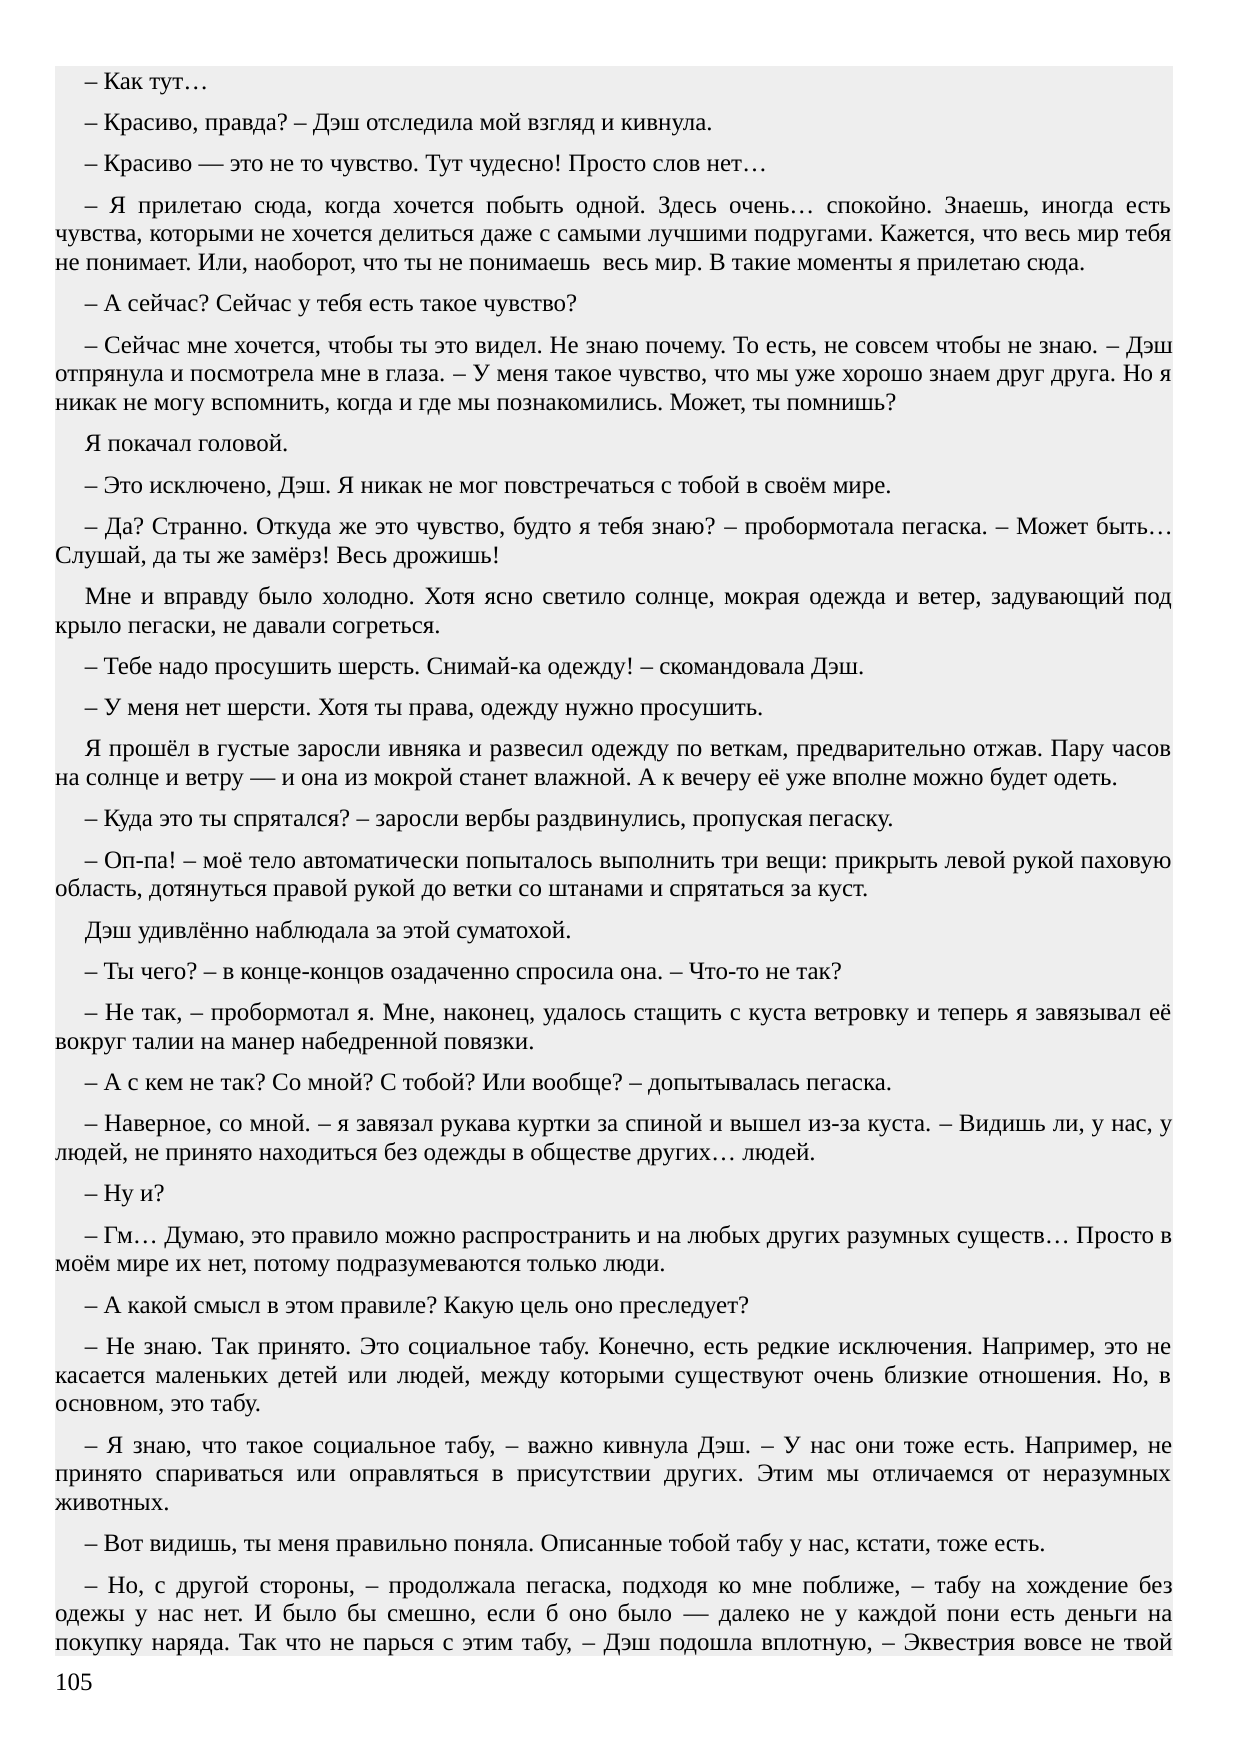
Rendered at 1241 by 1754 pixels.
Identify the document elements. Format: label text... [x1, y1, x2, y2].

text Дэш удивлённо наблюдала за этой суматохой. [55, 915, 1173, 943]
text – Оп-па! – моё тело автоматически попыталось выполнить три вещи: прикрыть левой рукой паховую область, дотянуться правой рукой до ветки со штанами и спрятаться за куст. [55, 845, 1173, 902]
text – А с кем не так? Со мной? С тобой? Или вообще? – допытывалась пегаска. [55, 1067, 1173, 1096]
text Мне и вправду было холодно. Хотя ясно светило солнце, мокрая одежда и ветер, задувающий под крыло пегаски, не давали согреться. [55, 581, 1173, 638]
text – У меня нет шерсти. Хотя ты права, одежду нужно просушить. [55, 692, 1173, 721]
text Я прошёл в густые заросли ивняка и развесил одежду по веткам, предварительно отжав. Пару часов на солнце и ветру — и она из мокрой станет влажной. А к вечеру её уже вполне можно будет одеть. [55, 733, 1173, 791]
text – Ну и? [55, 1178, 1173, 1207]
text – Как тут… [55, 66, 1173, 95]
text – А какой смысл в этом правиле? Какую цель оно преследует? [55, 1290, 1173, 1318]
text – Красиво — это не то чувство. Тут чудесно! Просто слов нет… [55, 148, 1173, 177]
text – Ты чего? – в конце-концов озадаченно спросила она. – Что-то не так? [55, 956, 1173, 985]
text – Наверное, со мной. – я завязал рукава куртки за спиной и вышел из-за куста. – Видишь ли, у нас, у людей, не принято находиться без одежды в обществе других… людей. [55, 1108, 1173, 1166]
text – Гм… Думаю, это правило можно распространить и на любых других разумных существ… Просто в моём мире их нет, потому подразумеваются только люди. [55, 1220, 1173, 1277]
text – Не знаю. Так принято. Это социальное табу. Конечно, есть редкие исключения. Например, это не касается маленьких детей или людей, между которыми существуют очень близкие отношения. Но, в основном, это табу. [55, 1331, 1173, 1417]
text – Но, с другой стороны, – продолжала пегаска, подходя ко мне поближе, – табу на хождение без одежы у нас нет. И было бы смешно, если б оно было — далеко не у каждой пони есть деньги на покупку наряда. Так что не парься с этим табу, – Дэш подошла вплотную, – Эквестрия вовсе не твой [55, 1570, 1173, 1656]
text – Не так, – пробормотал я. Мне, наконец, удалось стащить с куста ветровку и теперь я завязывал её вокруг талии на манер набедренной повязки. [55, 997, 1173, 1055]
text – Тебе надо просушить шерсть. Снимай-ка одежду! – скомандовала Дэш. [55, 651, 1173, 680]
text – Да? Странно. Откуда же это чувство, будто я тебя знаю? – пробормотала пегаска. – Может быть… Слушай, да ты же замёрз! Весь дрожишь! [55, 511, 1173, 568]
text – Я знаю, что такое социальное табу, – важно кивнула Дэш. – У нас они тоже есть. Например, не принято спариваться или оправляться в присутствии других. Этим мы отличаемся от неразумных животных. [55, 1430, 1173, 1516]
text – Красиво, правда? – Дэш отследила мой взгляд и кивнула. [55, 107, 1173, 136]
text Я покачал головой. [55, 428, 1173, 457]
text – Сейчас мне хочется, чтобы ты это видел. Не знаю почему. То есть, не совсем чтобы не знаю. – Дэш отпрянула и посмотрела мне в глаза. – У меня такое чувство, что мы уже хорошо знаем друг друга. Но я никак не могу вспомнить, когда и где мы познакомились. Может, ты помнишь? [55, 330, 1173, 416]
text – Это исключено, Дэш. Я никак не мог повстречаться с тобой в своём мире. [55, 470, 1173, 498]
text – А сейчас? Сейчас у тебя есть такое чувство? [55, 288, 1173, 317]
text – Вот видишь, ты меня правильно поняла. Описанные тобой табу у нас, кстати, тоже есть. [55, 1528, 1173, 1557]
text – Я прилетаю сюда, когда хочется побыть одной. Здесь очень… спокойно. Знаешь, иногда есть чувства, которыми не хочется делиться даже с самыми лучшими подругами. Кажется, что весь мир тебя не понимает. Или, наоборот, что ты не понимаешь весь мир. В такие моменты я прилетаю сюда. [55, 190, 1173, 276]
text – Куда это ты спрятался? – заросли вербы раздвинулись, пропуская пегаску. [55, 803, 1173, 832]
